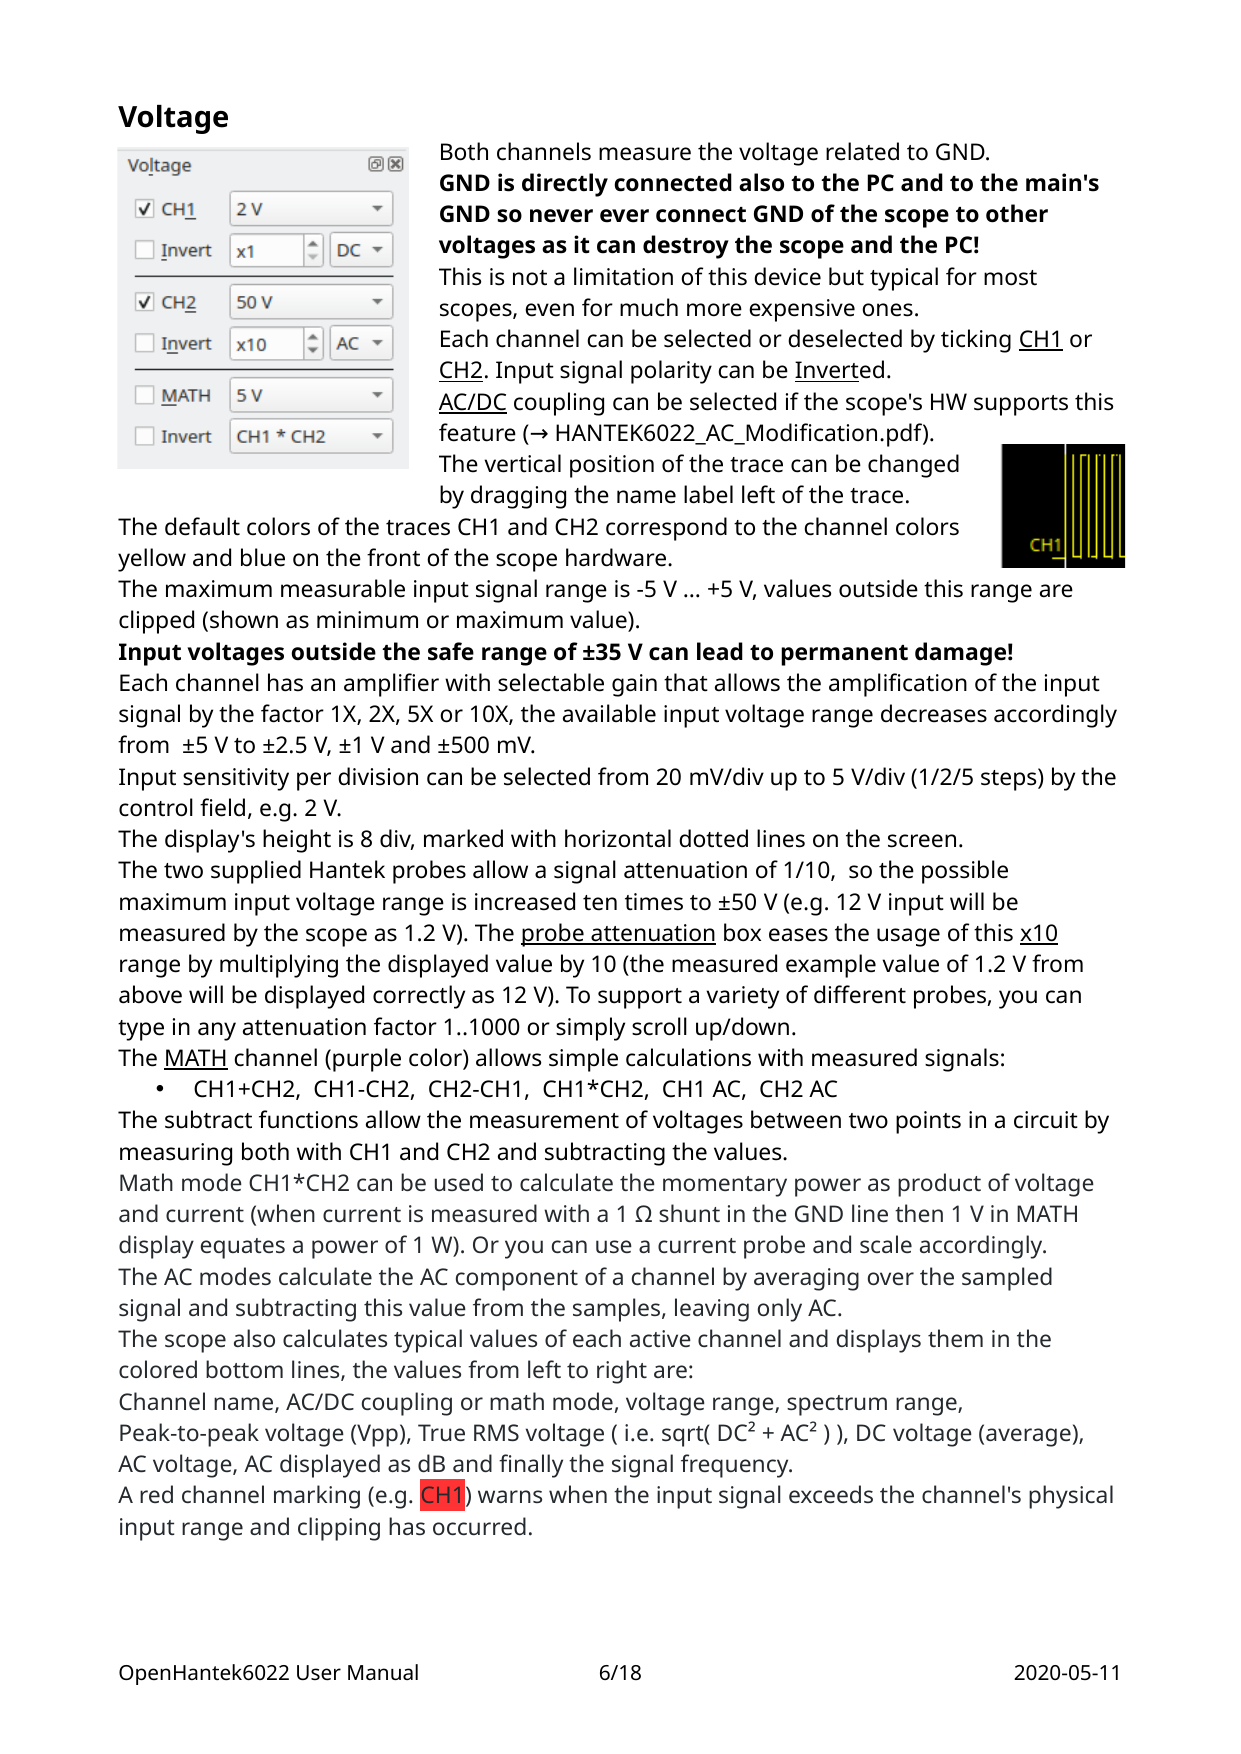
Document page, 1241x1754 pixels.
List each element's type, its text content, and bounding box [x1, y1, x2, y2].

text Input sensitivity per division can be selected from 20 mV/div up to 5 V/div (1/2/5 steps) by the control field, e.g. 2 V. [118, 761, 1122, 823]
text Each channel can be selected or deselected by ticking CH1 or CH2. Input signal polarity can be Inverted. [409, 323, 1122, 386]
text GND is directly connected also to the PC and to the main's GND so never ever connect GND of the scope to other voltages as it can destroy the scope and the PC! [409, 167, 1122, 261]
text A red channel marking (e.g. CH1) warns when the input signal exceeds the channel's physical input range and clipping has occurred. [118, 1479, 1122, 1542]
text Channel name, AC/DC coupling or math mode, voltage range, spectrum range, Peak-to-peak voltage (Vpp), True RMS voltage ( i.e. sqrt( DC² + AC² ) ), DC voltage (average), AC voltage, AC displayed as dB and finally the signal frequency. [118, 1386, 1122, 1479]
text [1024, 448, 1122, 511]
text The vertical position of the trace can be changed by dragging the name label left of the trace. [118, 448, 1000, 511]
list CH1+CH2, CH1-CH2, CH2-CH1, CH1*CH2, CH1 AC, CH2 AC [156, 1073, 1122, 1104]
text The maximum measurable input signal range is -5 V … +5 V, values outside this range are clipped (shown as minimum or maximum value). [118, 573, 1122, 636]
text This is not a limitation of this device but typical for most scopes, even for much more expensive ones. [409, 261, 1122, 323]
text The scope also calculates typical values of each active channel and displays them in the colored bottom lines, the values from left to right are: [118, 1323, 1122, 1386]
text The MATH channel (purple color) allows simple calculations with measured signals: [118, 1042, 1122, 1073]
text Input voltages outside the safe range of ±35 V can lead to permanent damage! [118, 636, 1122, 667]
text The AC modes calculate the AC component of a channel by averaging over the sampled signal and subtracting this value from the samples, leaving only AC. [118, 1261, 1122, 1323]
text Math mode CH1*CH2 can be used to calculate the momentary power as product of voltage and current (when current is measured with a 1 Ω shunt in the GND line then 1 V in MATH display equates a power of 1 W). Or you can use a current probe and scale accordingly. [118, 1167, 1122, 1261]
picture [117, 147, 409, 469]
text The display's height is 8 div, marked with horizontal dotted lines on the screen. [118, 823, 1122, 854]
subtitle Voltage [118, 96, 1122, 136]
text The default colors of the traces CH1 and CH2 correspond to the channel colors yellow and blue on the front of the scope hardware. [118, 511, 1122, 573]
text The two supplied Hantek probes allow a signal attenuation of 1/10, so the possible maximum input voltage range is increased ten times to ±50 V (e.g. 12 V input will be measured by the scope as 1.2 V). The probe attenuation box eases the usage of this x10 range by multiplying the displayed value by 10 (the measured example value of 1.2 V from above will be displayed correctly as 12 V). To support a variety of different probes, you can type in any attenuation factor 1..1000 or simply scroll up/down. [118, 854, 1122, 1042]
text AC/DC coupling can be selected if the scope's HW supports this feature (→ HANTEK6022_AC_Modification.pdf). [409, 386, 1122, 448]
text Both channels measure the voltage related to GND. [118, 136, 1122, 167]
text Each channel has an amplifier with selectable gain that allows the amplification of the input signal by the factor 1X, 2X, 5X or 10X, the available input voltage range decreases accordingly from ±5 V to ±2.5 V, ±1 V and ±500 mV. [118, 667, 1122, 761]
picture [1000, 444, 1024, 549]
text The subtract functions allow the measurement of voltages between two points in a circuit by measuring both with CH1 and CH2 and subtracting the values. [118, 1104, 1122, 1167]
